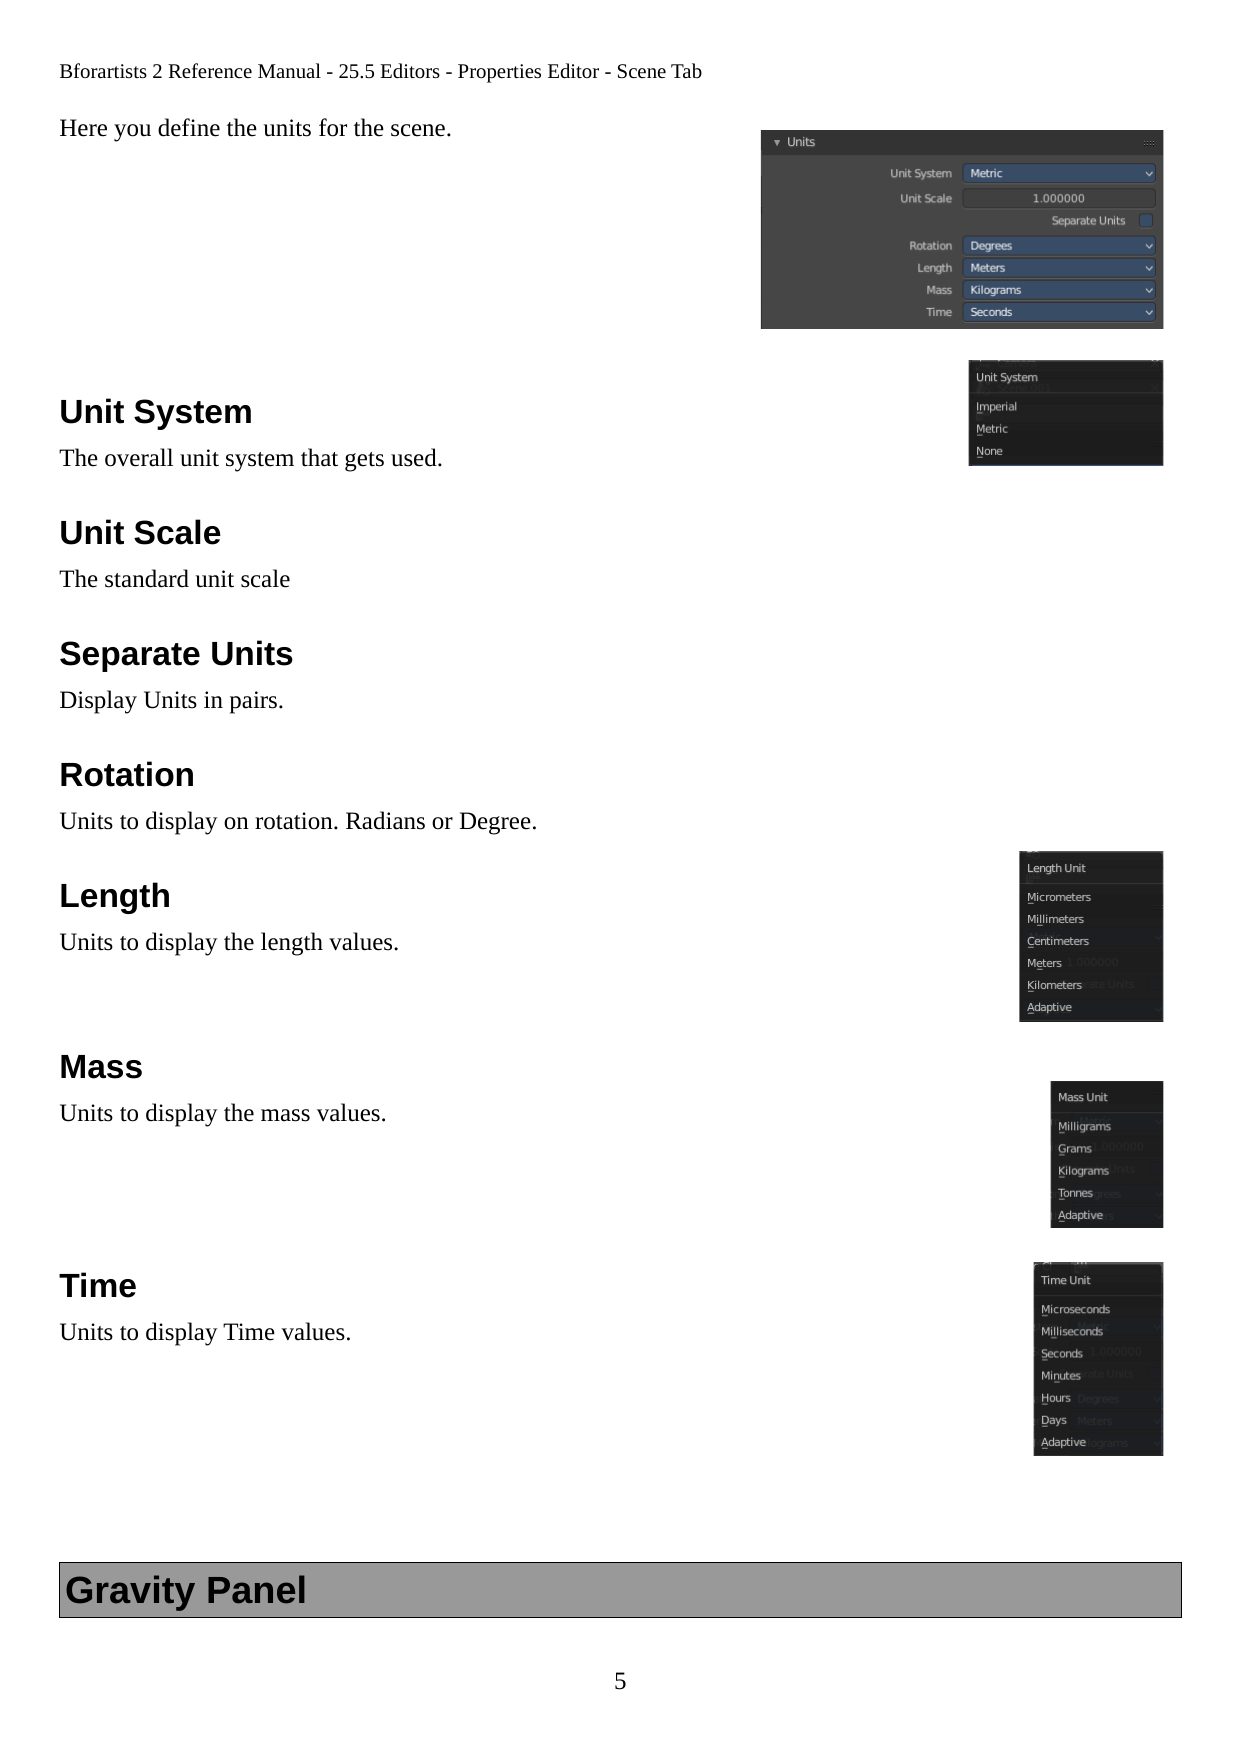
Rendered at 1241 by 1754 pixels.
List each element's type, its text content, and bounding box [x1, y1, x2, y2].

text Units to display the mass values. [59, 1098, 1050, 1126]
subtitle [1164, 876, 1181, 915]
picture [1050, 1081, 1164, 1228]
text The overall unit system that gets used. [59, 443, 1181, 472]
table_header Gravity Panel [60, 1563, 1181, 1617]
subtitle Length [59, 876, 1019, 915]
text Units to display Time values. [59, 1317, 1033, 1346]
subtitle [1164, 1266, 1181, 1304]
subtitle Unit System [59, 392, 968, 431]
subtitle Time [59, 1266, 1033, 1304]
picture [968, 360, 1164, 466]
subtitle Unit Scale [59, 513, 1181, 552]
subtitle [1164, 392, 1181, 431]
picture [760, 130, 1164, 329]
subtitle Rotation [59, 755, 1181, 794]
subtitle Mass [59, 1046, 1181, 1085]
text Here you define the units for the scene. [59, 113, 1181, 141]
text Units to display on rotation. Radians or Degree. [59, 806, 1181, 835]
subtitle Separate Units [59, 634, 1181, 673]
text Display Units in pairs. [59, 685, 1181, 714]
picture [1033, 1262, 1164, 1456]
text Units to display the length values. [59, 927, 1019, 956]
picture [1019, 851, 1164, 1022]
text The standard unit scale [59, 564, 1181, 593]
